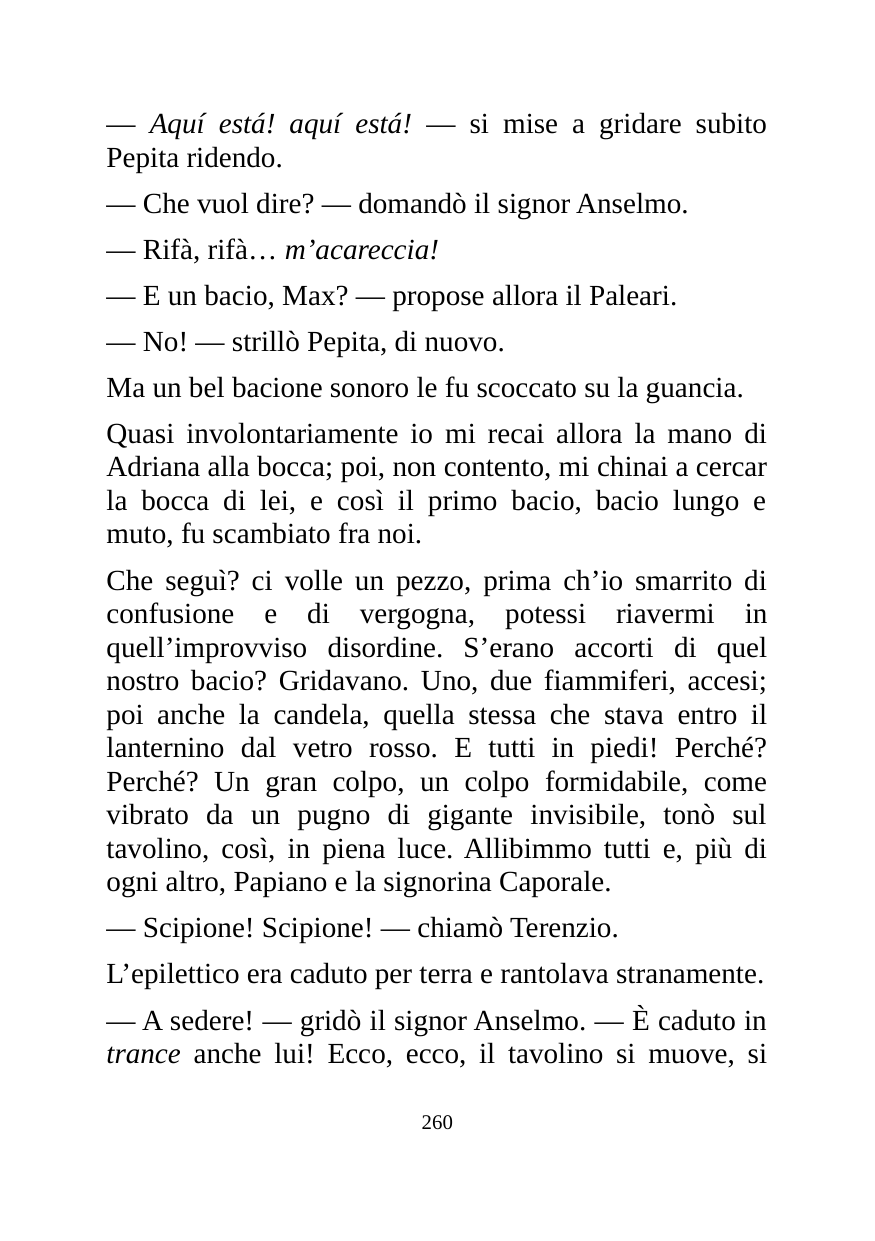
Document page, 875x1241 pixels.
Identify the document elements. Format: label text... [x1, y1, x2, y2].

text — A sedere! — gridò il signor Anselmo. — È caduto in trance anche lui! Ecco, ecco, il tavolino si muove, si [106, 1003, 768, 1070]
text — Rifà, rifà… m’acareccia! [106, 232, 768, 265]
text — Aquí está! aquí está! — si mise a gridare subito Pepita ridendo. [106, 106, 768, 173]
text — No! — strillò Pepita, di nuovo. [106, 324, 768, 357]
text — Che vuol dire? — domandò il signor Anselmo. [106, 186, 768, 219]
text Ma un bel bacione sonoro le fu scoccato su la guancia. [106, 370, 768, 403]
text L’epilettico era caduto per terra e rantolava stranamente. [106, 957, 768, 990]
text — E un bacio, Max? — propose allora il Paleari. [106, 278, 768, 311]
text Che seguì? ci volle un pezzo, prima ch’io smarrito di confusione e di vergogna, potessi riavermi in quell’improvviso disordine. S’erano accorti di quel nostro bacio? Gridavano. Uno, due fiammiferi, accesi; poi anche la candela, quella stessa che stava entro il lanternino dal vetro rosso. E tutti in piedi! Perché? Perché? Un gran colpo, un colpo formidabile, come vibrato da un pugno di gigante invisibile, tonò sul tavolino, così, in piena luce. Allibimmo tutti e, più di ogni altro, Papiano e la signorina Caporale. [106, 563, 768, 898]
text Quasi involontariamente io mi recai allora la mano di Adriana alla bocca; poi, non contento, mi chinai a cercar la bocca di lei, e così il primo bacio, bacio lungo e muto, fu scambiato fra noi. [106, 416, 768, 550]
text — Scipione! Scipione! — chiamò Terenzio. [106, 911, 768, 944]
